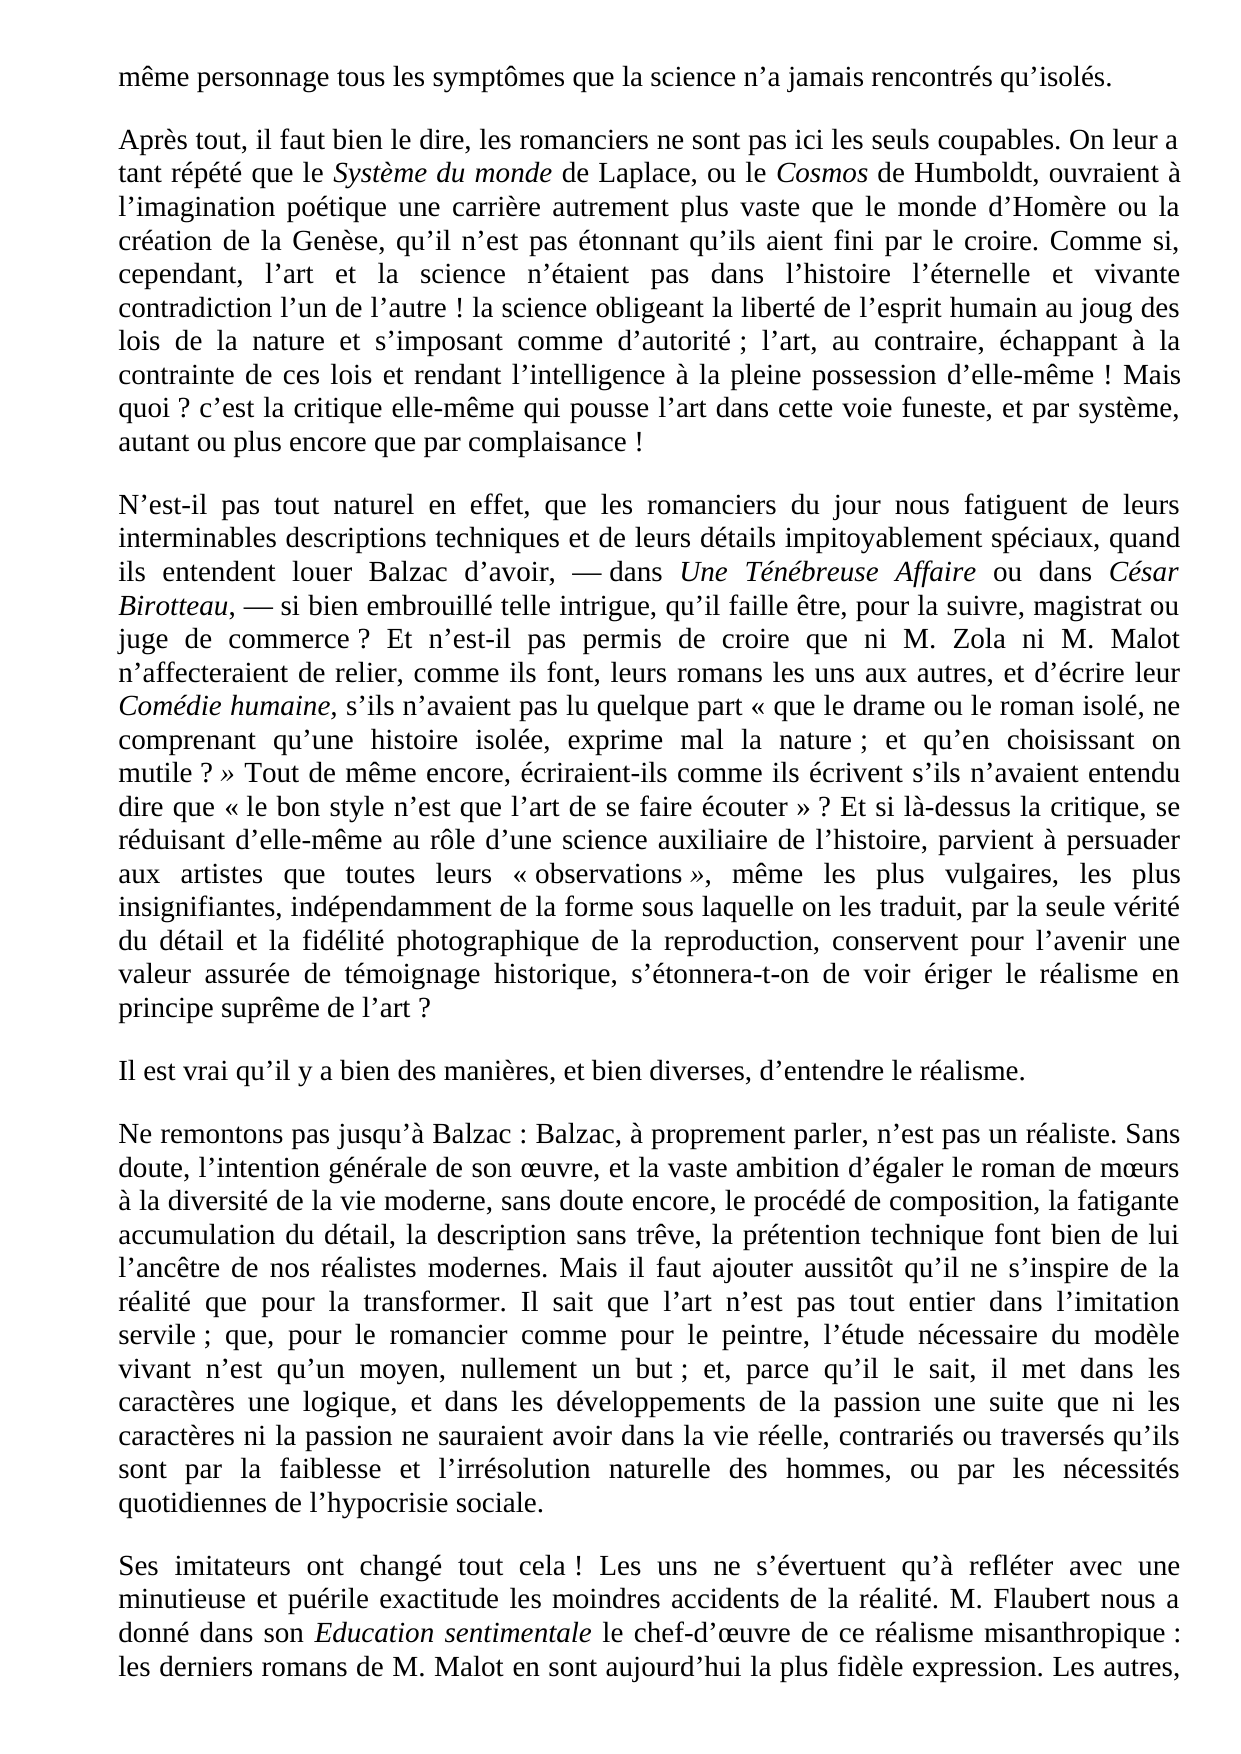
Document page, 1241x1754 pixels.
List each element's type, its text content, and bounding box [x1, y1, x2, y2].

text même personnage tous les symptômes que la science n’a jamais rencontrés qu’isolés. [118, 59, 1181, 93]
text Il est vrai qu’il y a bien des manières, et bien diverses, d’entendre le réalisme. [118, 1053, 1181, 1087]
text Ses imitateurs ont changé tout cela ! Les uns ne s’évertuent qu’à refléter avec une minutieuse et puérile exactitude les moindres accidents de la réalité. M. Flaubert nous a donné dans son Education sentimentale le chef-d’œuvre de ce réalisme misanthropique : les derniers romans de M. Malot en sont aujourd’hui la plus fidèle expression. Les autres, [118, 1548, 1181, 1682]
text Après tout, il faut bien le dire, les romanciers ne sont pas ici les seuls coupables. On leur a tant répété que le Système du monde de Laplace, ou le Cosmos de Humboldt, ouvraient à l’imagination poétique une carrière autrement plus vaste que le monde d’Homère ou la création de la Genèse, qu’il n’est pas étonnant qu’ils aient fini par le croire. Comme si, cependant, l’art et la science n’étaient pas dans l’histoire l’éternelle et vivante contradiction l’un de l’autre ! la science obligeant la liberté de l’esprit humain au joug des lois de la nature et s’imposant comme d’autorité ; l’art, au contraire, échappant à la contrainte de ces lois et rendant l’intelligence à la pleine possession d’elle-même ! Mais quoi ? c’est la critique elle-même qui pousse l’art dans cette voie funeste, et par système, autant ou plus encore que par complaisance ! [118, 122, 1181, 457]
text N’est-il pas tout naturel en effet, que les romanciers du jour nous fatiguent de leurs interminables descriptions techniques et de leurs détails impitoyablement spéciaux, quand ils entendent louer Balzac d’avoir, — dans Une Ténébreuse Affaire ou dans César Birotteau, — si bien embrouillé telle intrigue, qu’il faille être, pour la suivre, magistrat ou juge de commerce ? Et n’est-il pas permis de croire que ni M. Zola ni M. Malot n’affecteraient de relier, comme ils font, leurs romans les uns aux autres, et d’écrire leur Comédie humaine, s’ils n’avaient pas lu quelque part « que le drame ou le roman isolé, ne comprenant qu’une histoire isolée, exprime mal la nature ; et qu’en choisissant on mutile ? » Tout de même encore, écriraient-ils comme ils écrivent s’ils n’avaient entendu dire que « le bon style n’est que l’art de se faire écouter » ? Et si là-dessus la critique, se réduisant d’elle-même au rôle d’une science auxiliaire de l’histoire, parvient à persuader aux artistes que toutes leurs « observations », même les plus vulgaires, les plus insignifiantes, indépendamment de la forme sous laquelle on les traduit, par la seule vérité du détail et la fidélité photographique de la reproduction, conservent pour l’avenir une valeur assurée de témoignage historique, s’étonnera-t-on de voir ériger le réalisme en principe suprême de l’art ? [118, 487, 1181, 1024]
text Ne remontons pas jusqu’à Balzac : Balzac, à proprement parler, n’est pas un réaliste. Sans doute, l’intention générale de son œuvre, et la vaste ambition d’égaler le roman de mœurs à la diversité de la vie moderne, sans doute encore, le procédé de composition, la fatigante accumulation du détail, la description sans trêve, la prétention technique font bien de lui l’ancêtre de nos réalistes modernes. Mais il faut ajouter aussitôt qu’il ne s’inspire de la réalité que pour la transformer. Il sait que l’art n’est pas tout entier dans l’imitation servile ; que, pour le romancier comme pour le peintre, l’étude nécessaire du modèle vivant n’est qu’un moyen, nullement un but ; et, parce qu’il le sait, il met dans les caractères une logique, et dans les développements de la passion une suite que ni les caractères ni la passion ne sauraient avoir dans la vie réelle, contrariés ou traversés qu’ils sont par la faiblesse et l’irrésolution naturelle des hommes, ou par les nécessités quotidiennes de l’hypocrisie sociale. [118, 1116, 1181, 1519]
